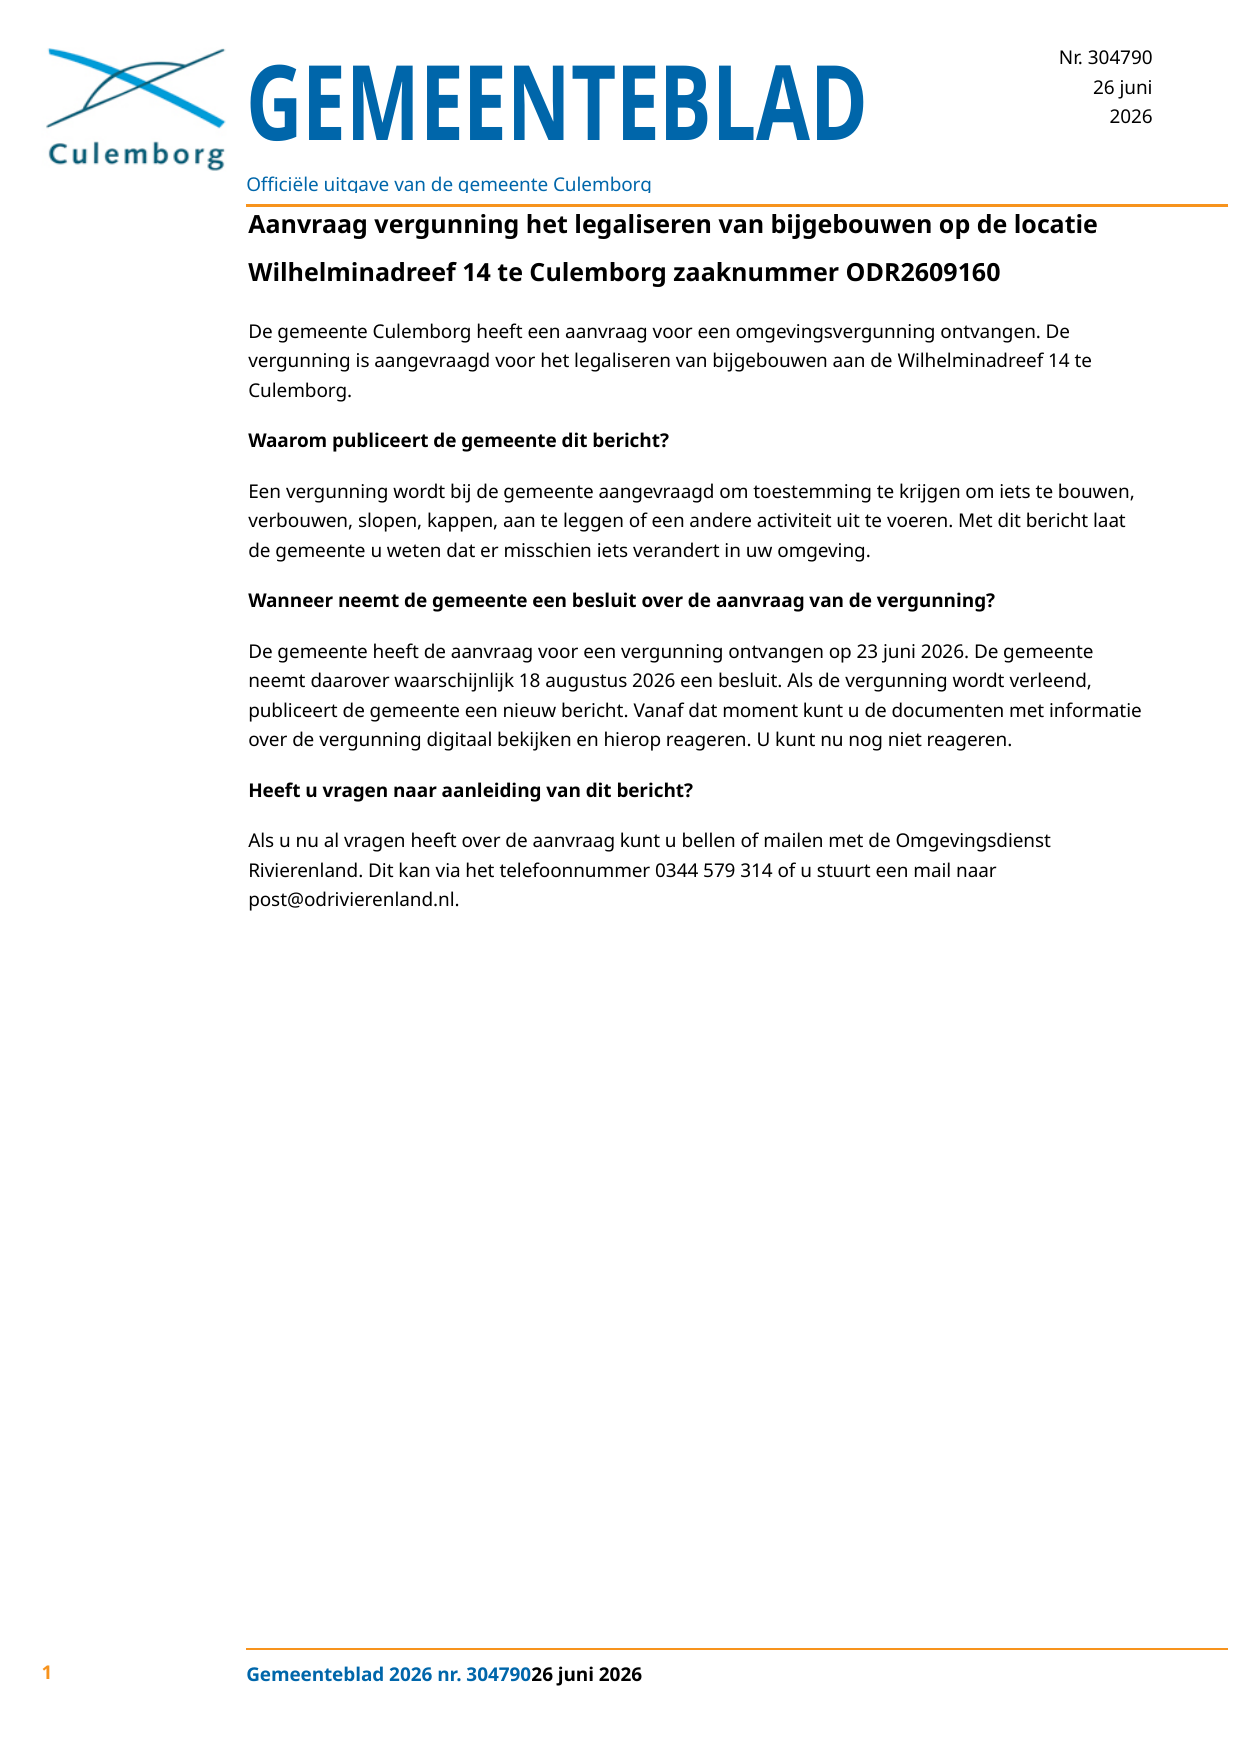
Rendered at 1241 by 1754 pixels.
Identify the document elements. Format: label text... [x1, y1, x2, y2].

text Aanvraag vergunning het legaliseren van bijgebouwen op de locatie Wilhelminadreef 14 te Culemborg zaaknummer ODR2609160 [248, 207, 1152, 288]
text Wanneer neemt de gemeente een besluit over de aanvraag van de vergunning? [248, 587, 1152, 613]
text De gemeente Culemborg heeft een aanvraag voor een omgevingsvergunning ontvangen. De vergunning is aangevraagd voor het legaliseren van bijgebouwen aan de Wilhelminadreef 14 te Culemborg. [248, 318, 1152, 403]
text Als u nu al vragen heeft over de aanvraag kunt u bellen of mailen met de Omgevingsdienst Rivierenland. Dit kan via het telefoonnummer 0344 579 314 of u stuurt een mail naar post@odrivierenland.nl. [248, 827, 1152, 912]
picture [41, 47, 231, 172]
text Heeft u vragen naar aanleiding van dit bericht? [248, 777, 1152, 803]
text Waarom publiceert de gemeente dit bericht? [248, 427, 1152, 453]
text Een vergunning wordt bij de gemeente aangevraagd om toestemming te krijgen om iets te bouwen, verbouwen, slopen, kappen, aan te leggen of een andere activiteit uit te voeren. Met dit bericht laat de gemeente u weten dat er misschien iets verandert in uw omgeving. [248, 478, 1152, 563]
text De gemeente heeft de aanvraag voor een vergunning ontvangen op 23 juni 2026. De gemeente neemt daarover waarschijnlijk 18 augustus 2026 een besluit. Als de vergunning wordt verleend, publiceert de gemeente een nieuw bericht. Vanaf dat moment kunt u de documenten met informatie over de vergunning digitaal bekijken en hierop reageren. U kunt nu nog niet reageren. [248, 638, 1152, 752]
